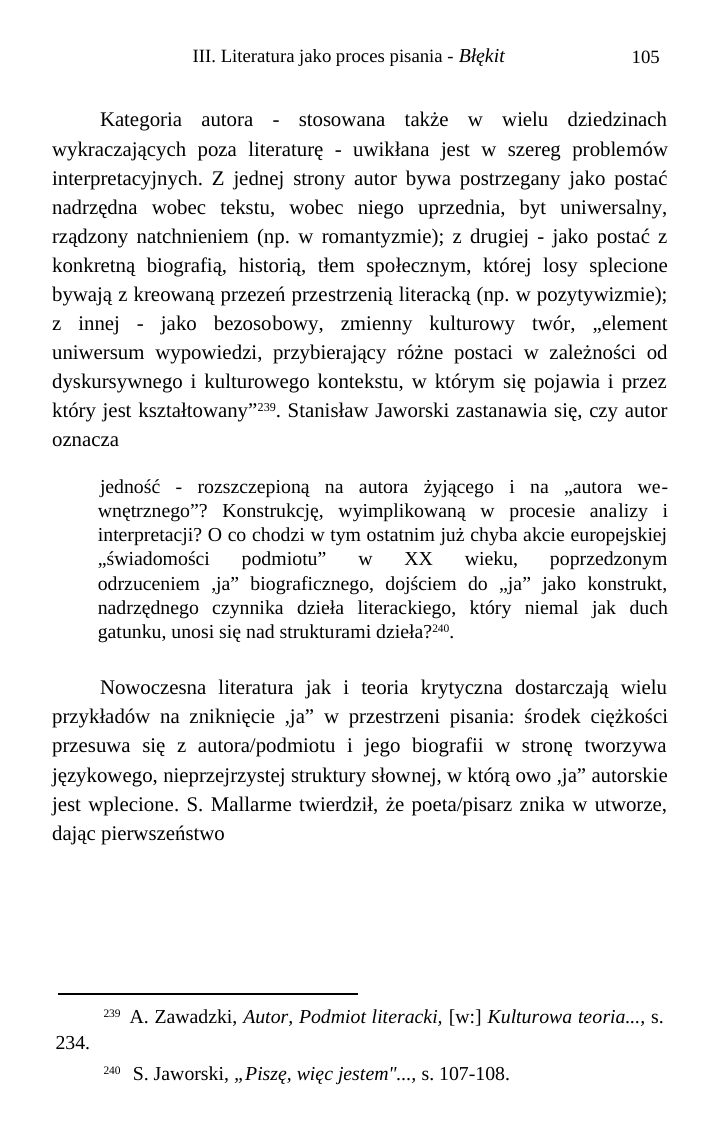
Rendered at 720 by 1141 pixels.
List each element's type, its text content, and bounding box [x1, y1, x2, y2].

text 105 [631, 46, 662, 68]
text 239 A. Zawadzki, Autor, Podmiot literacki, [w:] Kulturowa teo­ria..., s. 234. [55, 1005, 664, 1054]
text 240 S. Jaworski, „Piszę, więc jestem"..., s. 107-108. [55, 1061, 664, 1084]
text jedność - rozszczepioną na autora żyjącego i na „autora we­wnętrznego”? Konstrukcję, wyimplikowaną w procesie ana­lizy i interpretacji? O co chodzi w tym ostatnim już chyba akcie europejskiej „świadomości podmiotu” w XX wieku, poprzedzonym odrzuceniem ,ja” biograficznego, dojściem do „ja” jako konstrukt, nadrzędnego czynnika dzieła literac­kiego, który niemal jak duch gatunku, unosi się nad struktu­rami dzieła?240. [98, 475, 668, 643]
text III. Literatura jako proces pisania - Błękit [192, 44, 528, 67]
text Nowoczesna literatura jak i teoria krytyczna dostarczają wielu przykładów na zniknięcie ,ja” w przestrzeni pisania: śro­dek ciężkości przesuwa się z autora/podmiotu i jego biografii w stronę tworzywa językowego, nieprzejrzystej struktury słow­nej, w którą owo ,ja” autorskie jest wplecione. S. Mallarme twierdził, że poeta/pisarz znika w utworze, dając pierwszeństwo [52, 675, 668, 845]
text Kategoria autora - stosowana także w wielu dziedzinach wykraczających poza literaturę - uwikłana jest w szereg proble­mów interpretacyjnych. Z jednej strony autor bywa postrzegany jako postać nadrzędna wobec tekstu, wobec niego uprzednia, byt uniwersalny, rządzony natchnieniem (np. w romantyzmie); z drugiej - jako postać z konkretną biografią, historią, tłem spo­łecznym, której losy splecione bywają z kreowaną przezeń prze­strzenią literacką (np. w pozytywizmie); z innej - jako bezoso­bowy, zmienny kulturowy twór, „element uniwersum wypowie­dzi, przybierający różne postaci w zależności od dyskursywnego i kulturowego kontekstu, w którym się pojawia i przez który jest kształtowany”239. Stanisław Jaworski zastanawia się, czy autor oznacza [52, 107, 668, 451]
